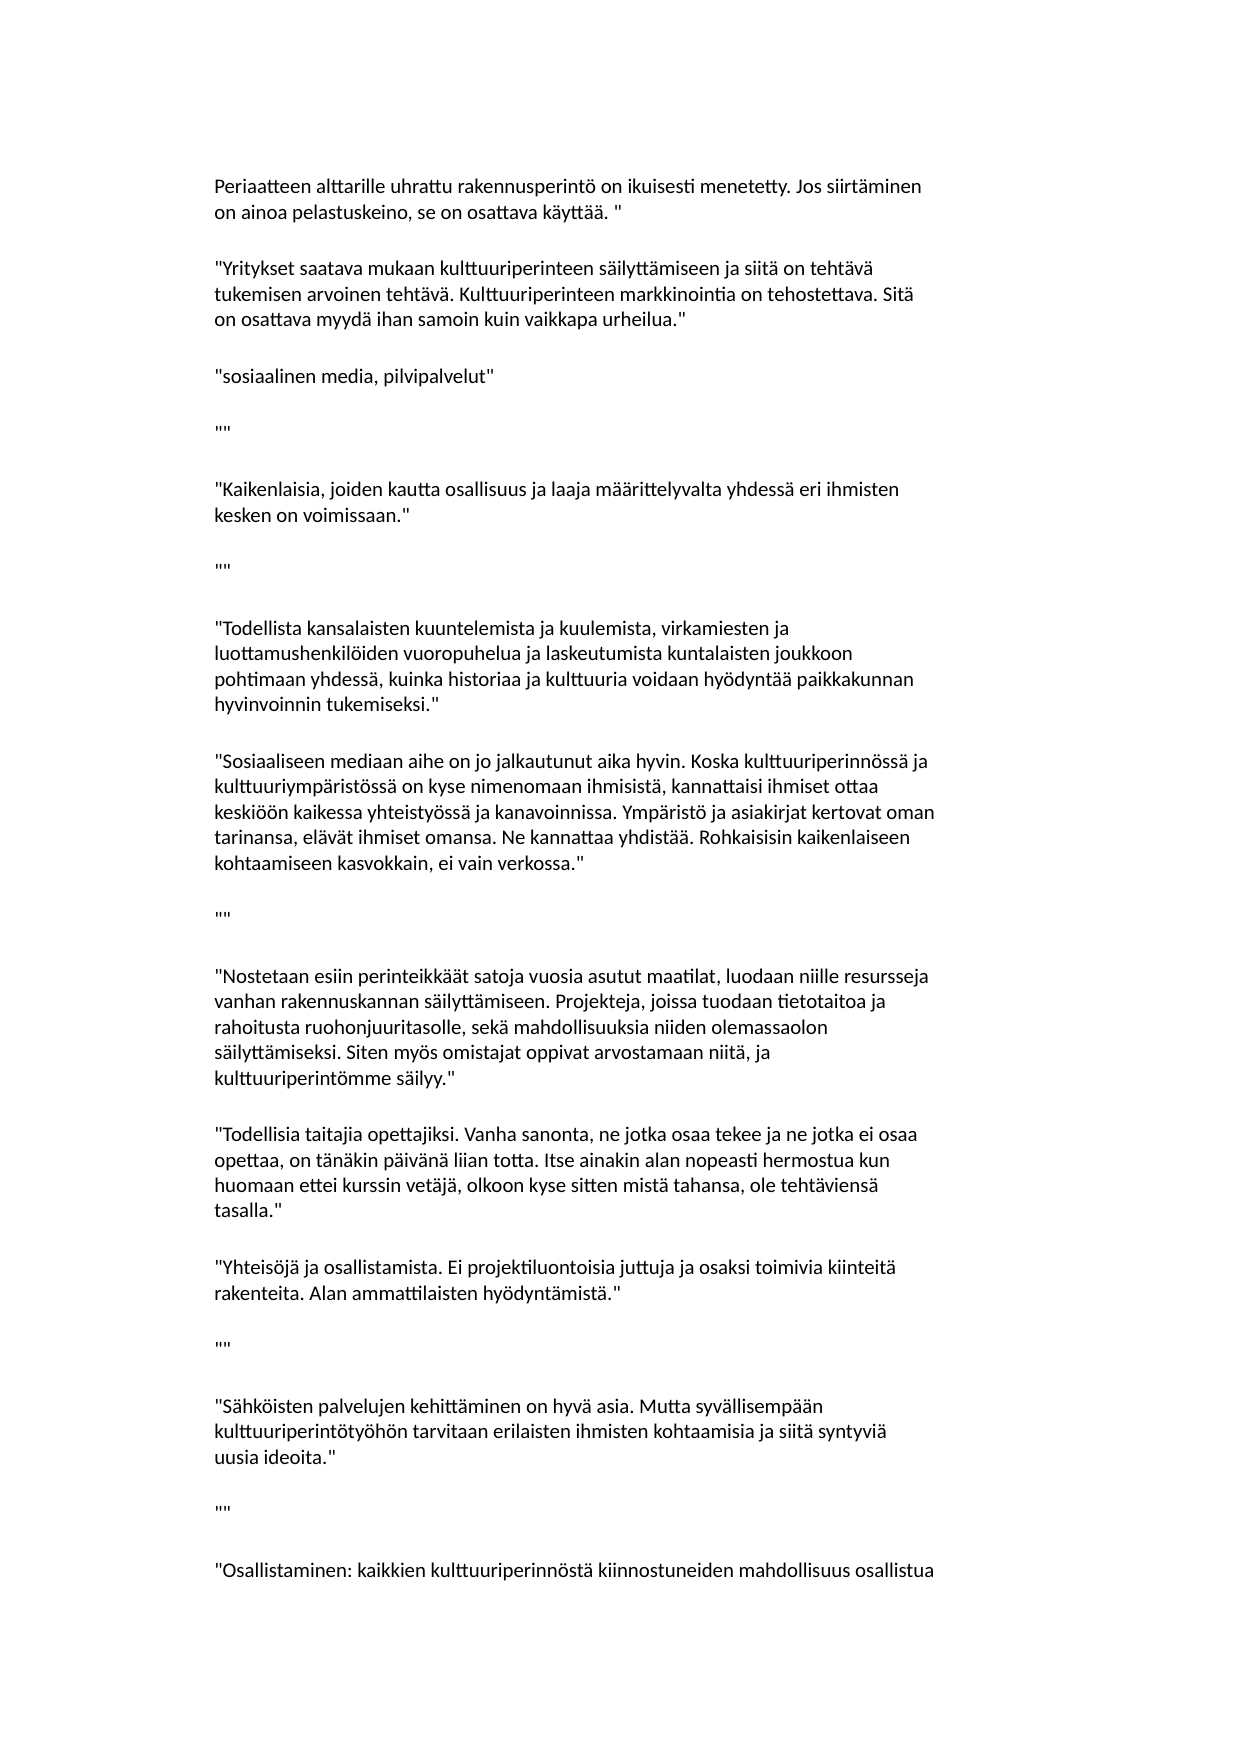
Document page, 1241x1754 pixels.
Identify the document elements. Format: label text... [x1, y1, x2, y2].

table_cell "" [214, 1313, 952, 1369]
table_cell "Yritykset saatava mukaan kulttuuriperinteen säilyttämiseen ja siitä on tehtävä tukemisen arvoinen tehtävä. Kulttuuriperinteen markkinointia on tehostettava. Sitä on osattava myydä ihan samoin kuin vaikkapa urheilua." [214, 232, 952, 339]
table_cell "" [214, 883, 952, 939]
table_cell "Sosiaaliseen mediaan aihe on jo jalkautunut aika hyvin. Koska kulttuuriperinnössä ja kulttuuriympäristössä on kyse nimenomaan ihmisistä, kannattaisi ihmiset ottaa keskiöön kaikessa yhteistyössä ja kanavoinnissa. Ympäristö ja asiakirjat kertovat oman tarinansa, elävät ihmiset omansa. Ne kannattaa yhdistää. Rohkaisisin kaikenlaiseen kohtaamiseen kasvokkain, ei vain verkossa." [214, 725, 952, 883]
table_cell "Todellista kansalaisten kuuntelemista ja kuulemista, virkamiesten ja luottamushenkilöiden vuoropuhelua ja laskeutumista kuntalaisten joukkoon pohtimaan yhdessä, kuinka historiaa ja kulttuuria voidaan hyödyntää paikkakunnan hyvinvoinnin tukemiseksi." [214, 592, 952, 724]
table_cell "sosiaalinen media, pilvipalvelut" [214, 340, 952, 396]
table_cell "Kaikenlaisia, joiden kautta osallisuus ja laaja määrittelyvalta yhdessä eri ihmisten kesken on voimissaan." [214, 453, 952, 535]
table_cell "Todellisia taitajia opettajiksi. Vanha sanonta, ne jotka osaa tekee ja ne jotka ei osaa opettaa, on tänäkin päivänä liian totta. Itse ainakin alan nopeasti hermostua kun huomaan ettei kurssin vetäjä, olkoon kyse sitten mistä tahansa, ole tehtäviensä tasalla." [214, 1098, 952, 1231]
table_cell "Nostetaan esiin perinteikkäät satoja vuosia asutut maatilat, luodaan niille resursseja vanhan rakennuskannan säilyttämiseen. Projekteja, joissa tuodaan tietotaitoa ja rahoitusta ruohonjuuritasolle, sekä mahdollisuuksia niiden olemassaolon säilyttämiseksi. Siten myös omistajat oppivat arvostamaan niitä, ja kulttuuriperintömme säilyy." [214, 940, 952, 1098]
table_cell "" [214, 396, 952, 453]
table_cell "Yhteisöjä ja osallistamista. Ei projektiluontoisia juttuja ja osaksi toimivia kiinteitä rakenteita. Alan ammattilaisten hyödyntämistä." [214, 1231, 952, 1313]
table_cell "Sähköisten palvelujen kehittäminen on hyvä asia. Mutta syvällisempään kulttuuriperintötyöhön tarvitaan erilaisten ihmisten kohtaamisia ja siitä syntyviä uusia ideoita." [214, 1370, 952, 1477]
table_cell "" [214, 535, 952, 592]
table_cell Periaatteen alttarille uhrattu rakennusperintö on ikuisesti menetetty. Jos siirtäminen on ainoa pelastuskeino, se on osattava käyttää. " [214, 150, 952, 232]
table_cell "Osallistaminen: kaikkien kulttuuriperinnöstä kiinnostuneiden mahdollisuus osallistua [214, 1534, 952, 1590]
table_cell "" [214, 1477, 952, 1534]
